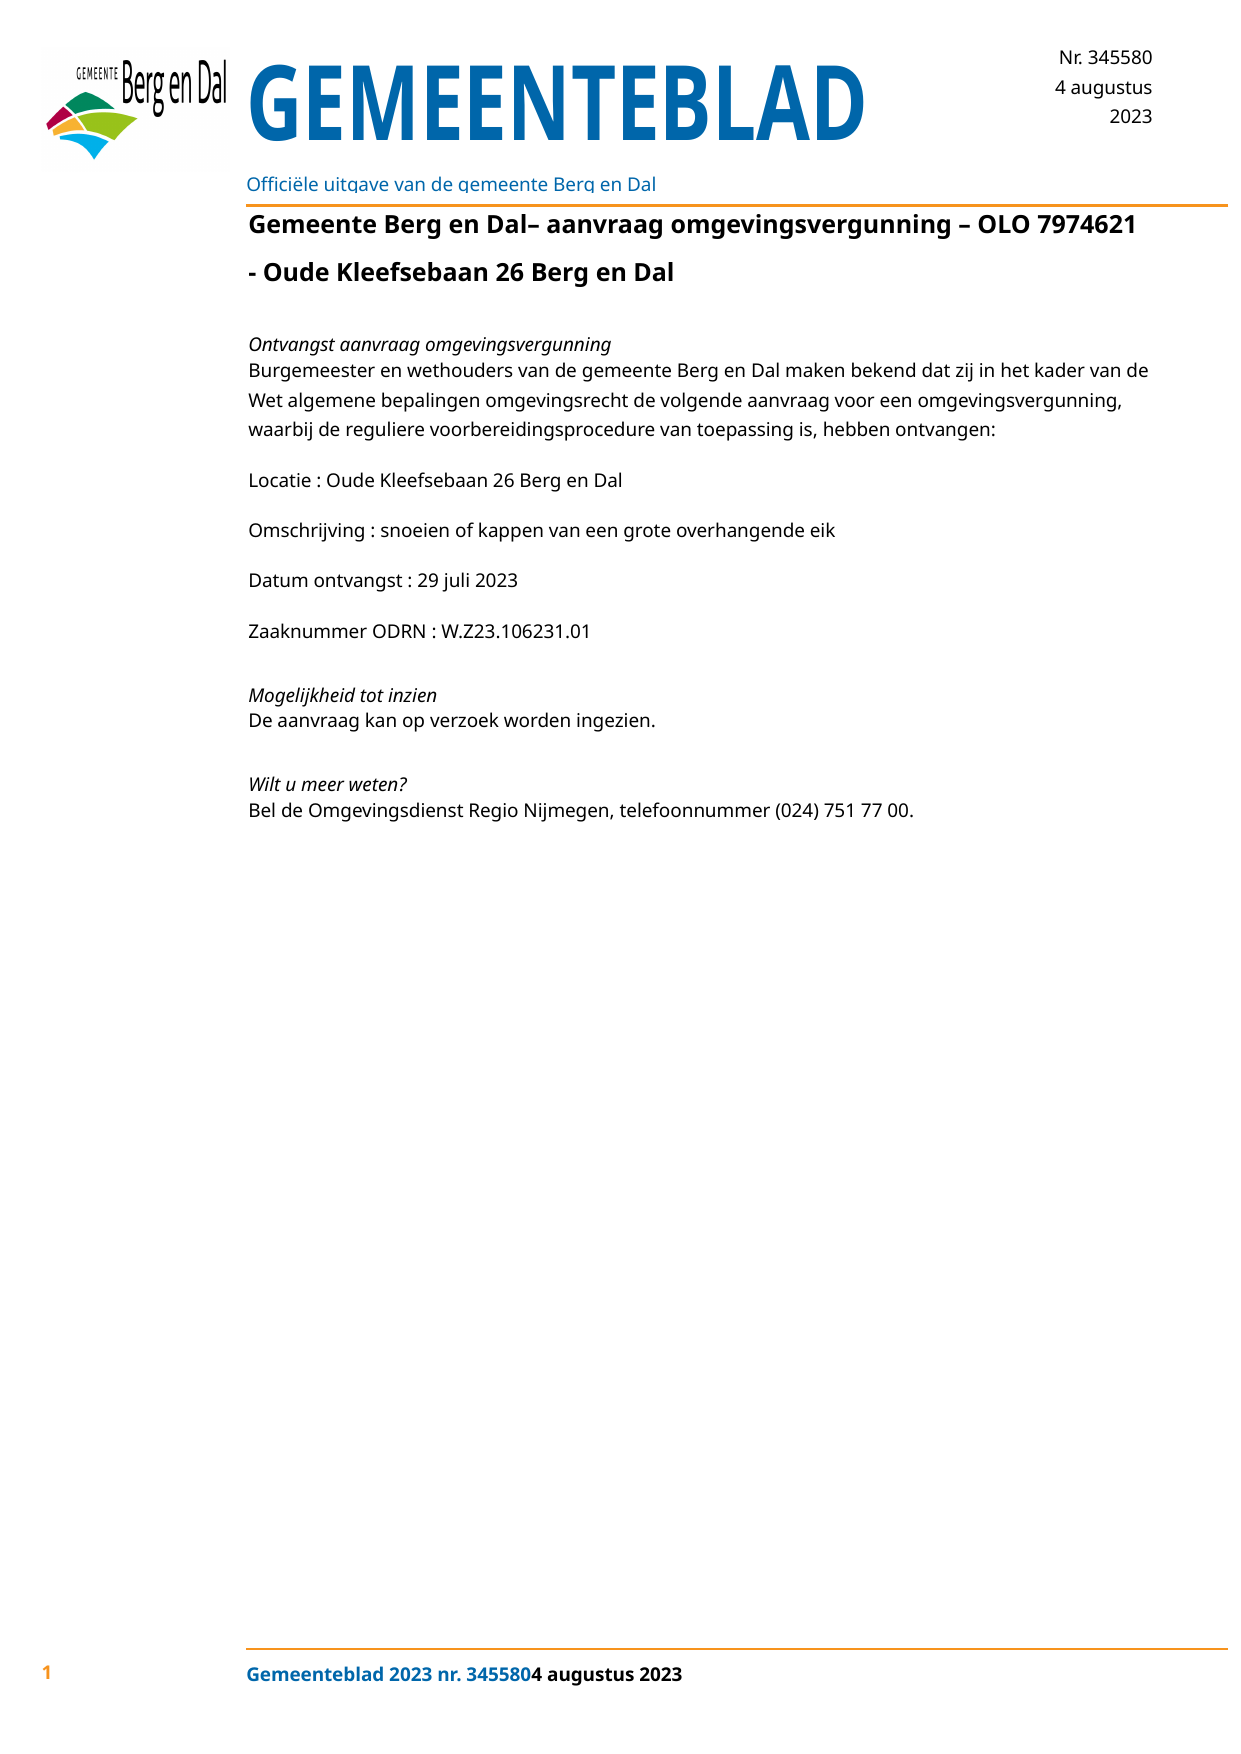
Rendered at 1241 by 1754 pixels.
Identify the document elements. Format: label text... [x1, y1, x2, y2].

text De aanvraag kan op verzoek worden ingezien. [248, 708, 1152, 733]
text Mogelijkheid tot inzien [248, 682, 1152, 708]
text Wilt u meer weten? [248, 772, 1152, 797]
text Burgemeester en wethouders van de gemeente Berg en Dal maken bekend dat zij in het kader van de Wet algemene bepalingen omgevingsrecht de volgende aanvraag voor een omgevingsvergunning, waarbij de reguliere voorbereidingsprocedure van toepassing is, hebben ontvangen: [248, 357, 1152, 442]
text Omschrijving : snoeien of kappen van een grote overhangende eik [248, 517, 1152, 543]
picture [41, 47, 231, 172]
text Ontvangst aanvraag omgevingsvergunning [248, 331, 1152, 357]
text Bel de Omgevingsdienst Regio Nijmegen, telefoonnummer (024) 751 77 00. [248, 797, 1152, 823]
text Locatie : Oude Kleefsebaan 26 Berg en Dal [248, 467, 1152, 492]
text Datum ontvangst : 29 juli 2023 [248, 568, 1152, 593]
text Zaaknummer ODRN : W.Z23.106231.01 [248, 618, 1152, 644]
text Gemeente Berg en Dal– aanvraag omgevingsvergunning – OLO 7974621 - Oude Kleefsebaan 26 Berg en Dal [248, 207, 1152, 288]
